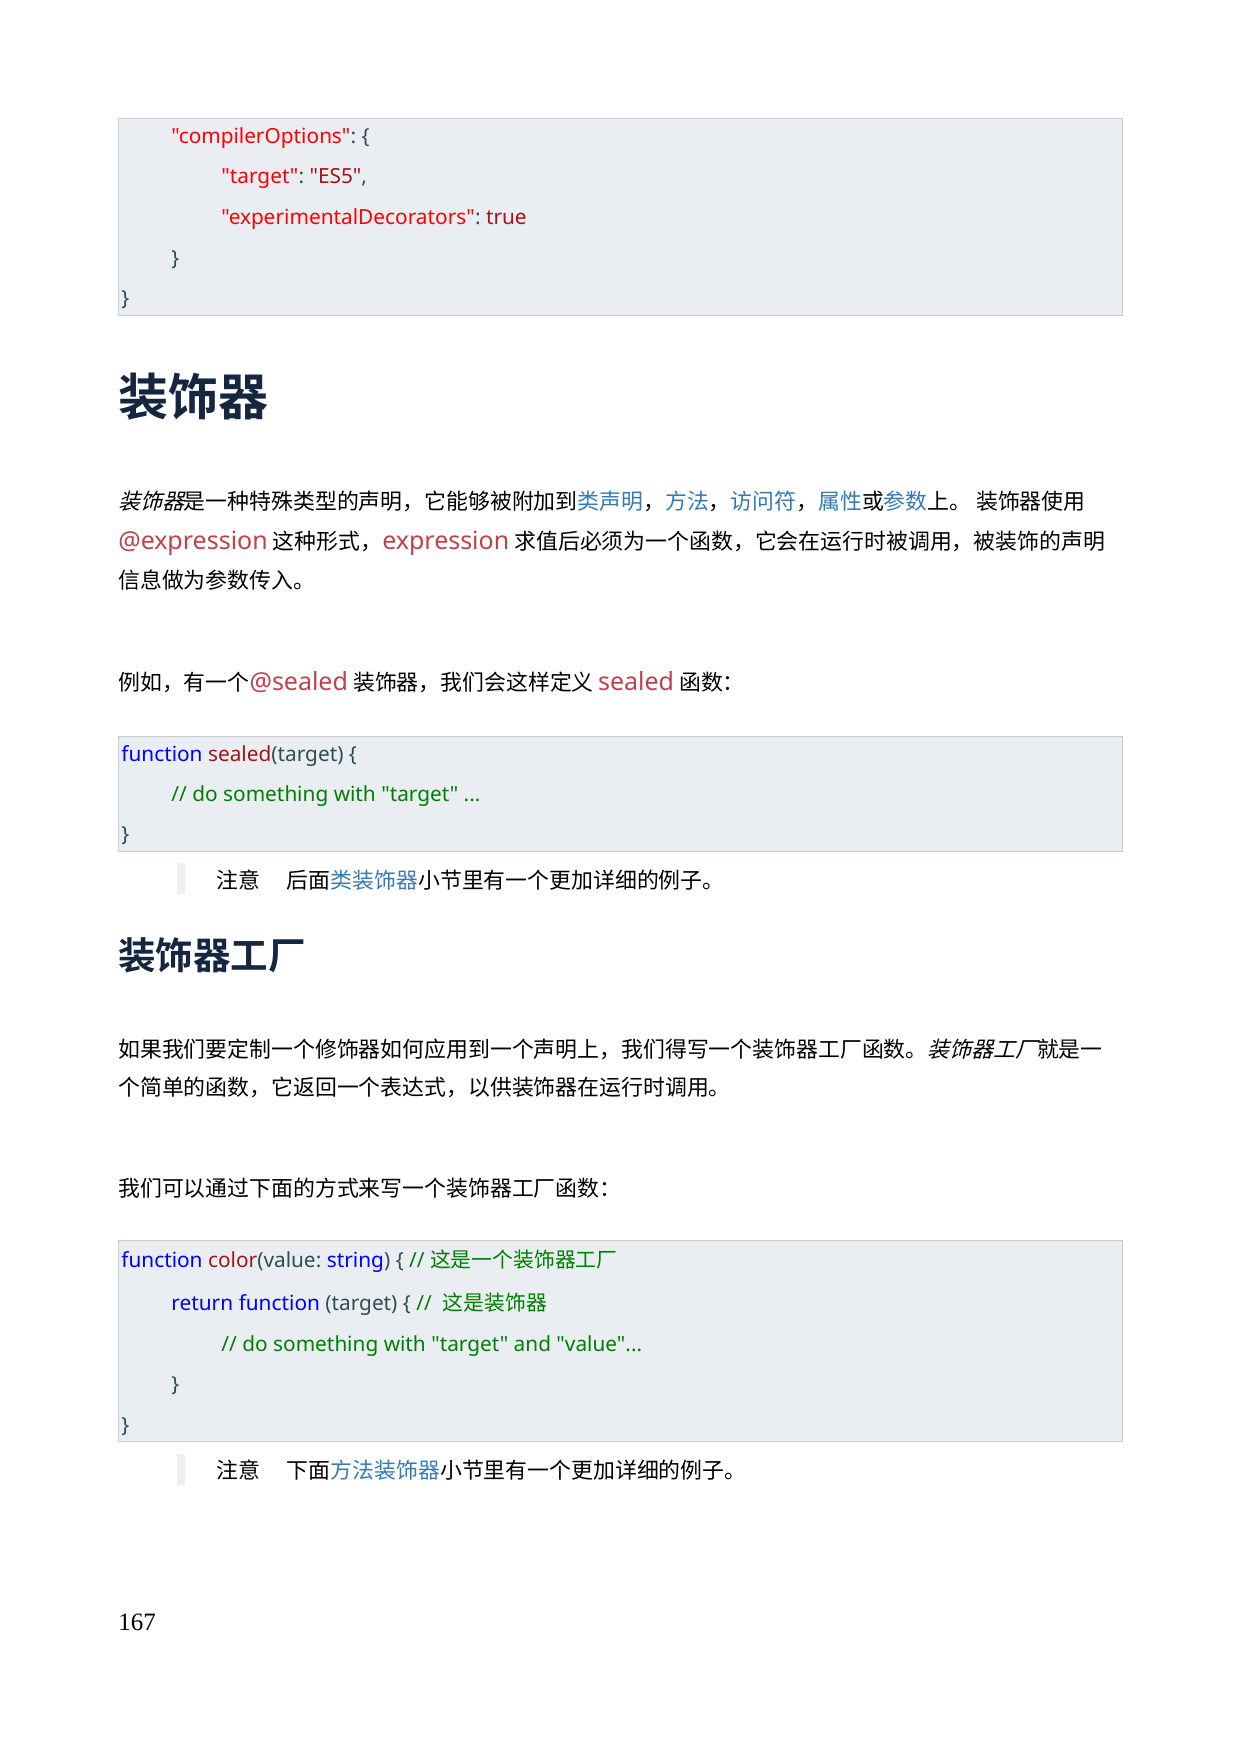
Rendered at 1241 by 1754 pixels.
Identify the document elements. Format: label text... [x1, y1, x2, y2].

text // do something with "target" ... [119, 776, 1122, 807]
text function color(value: string) { // 这是一个装饰器工厂 [119, 1241, 1122, 1273]
text "experimentalDecorators": true [119, 199, 1122, 231]
text 注意 后面类装饰器小节里有一个更加详细的例子。 [185, 863, 1063, 894]
text 如果我们要定制一个修饰器如何应用到一个声明上，我们得写一个装饰器工厂函数。装饰器工厂就是一个简单的函数，它返回一个表达式，以供装饰器在运行时调用。 [118, 1032, 1122, 1102]
text 注意 下面方法装饰器小节里有一个更加详细的例子。 [177, 1453, 1063, 1485]
text } [119, 816, 1122, 851]
subtitle 装饰器 [118, 358, 1122, 430]
text 我们可以通过下面的方式来写一个装饰器工厂函数： [118, 1171, 1122, 1202]
text } [119, 240, 1122, 271]
subtitle 装饰器工厂 [118, 926, 1122, 980]
text 例如，有一个@sealed装饰器，我们会这样定义sealed函数： [118, 663, 1122, 698]
text } [119, 1407, 1122, 1441]
text "compilerOptions": { [119, 119, 1122, 150]
text 装饰器是一种特殊类型的声明，它能够被附加到类声明，方法，访问符，属性或参数上。 装饰器使用@expression这种形式，expression求值后必须为一个函数，它会在运行时被调用，被装饰的声明信息做为参数传入。 [118, 484, 1122, 595]
text "target": "ES5", [119, 159, 1122, 190]
text // do something with "target" and "value"... [119, 1326, 1122, 1358]
text } [119, 280, 1122, 315]
text } [119, 1367, 1122, 1398]
text return function (target) { // 这是装饰器 [119, 1283, 1122, 1316]
text function sealed(target) { [119, 737, 1122, 767]
